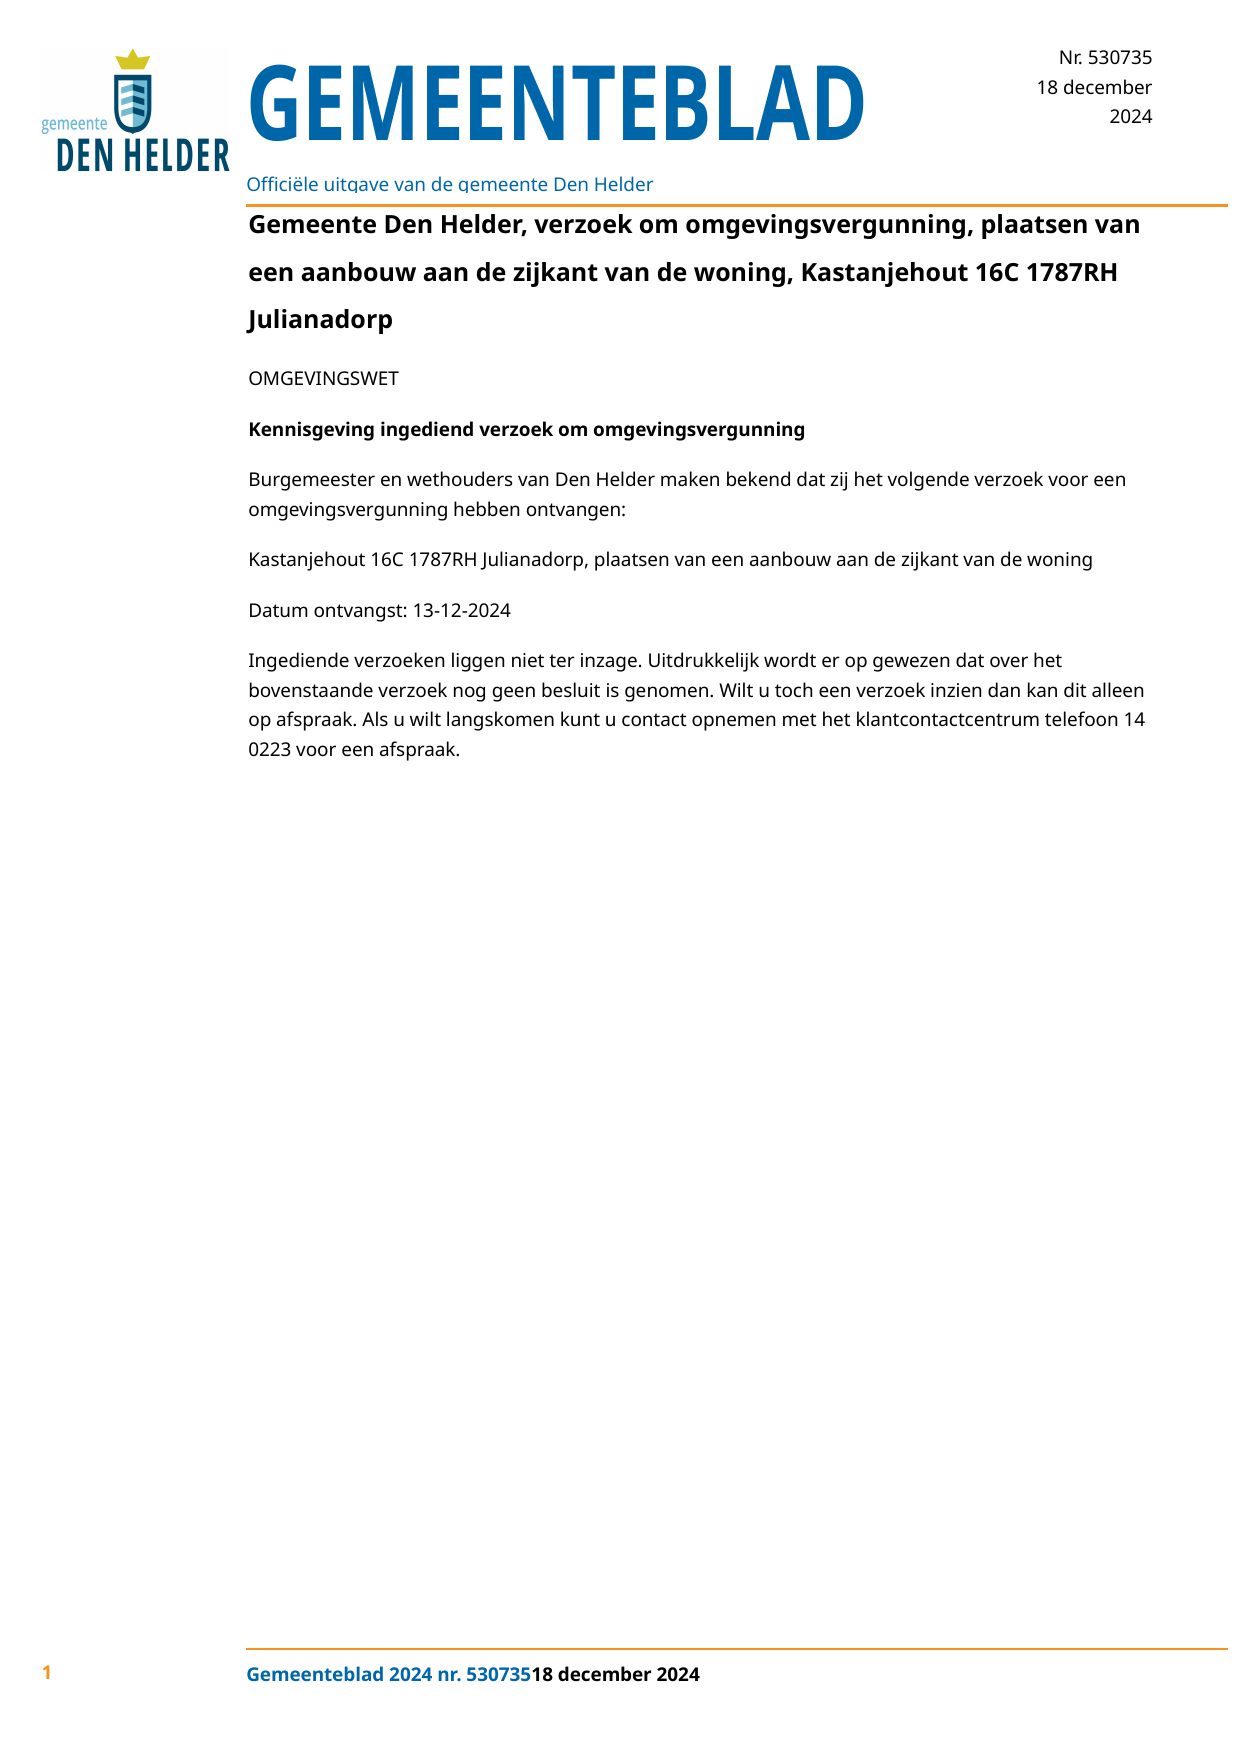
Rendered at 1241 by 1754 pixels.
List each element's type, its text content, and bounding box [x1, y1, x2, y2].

text Burgemeester en wethouders van Den Helder maken bekend dat zij het volgende verzoek voor een omgevingsvergunning hebben ontvangen: [248, 466, 1152, 522]
text Kennisgeving ingediend verzoek om omgevingsvergunning [248, 416, 1152, 442]
text OMGEVINGSWET [248, 366, 1152, 391]
picture [63, 144, 68, 165]
picture [130, 157, 135, 172]
picture [41, 47, 231, 172]
text Ingediende verzoeken liggen niet ter inzage. Uitdrukkelijk wordt er op gewezen dat over het bovenstaande verzoek nog geen besluit is genomen. Wilt u toch een verzoek inzien dan kan dit alleen op afspraak. Als u wilt langskomen kunt u contact opnemen met het klantcontactcentrum telefoon 14 0223 voor een afspraak. [248, 647, 1152, 762]
picture [220, 160, 224, 172]
text Gemeente Den Helder, verzoek om omgevingsvergunning, plaatsen van een aanbouw aan de zijkant van de woning, Kastanjehout 16C 1787RH Julianadorp [248, 207, 1152, 336]
picture [100, 154, 106, 172]
text Kastanjehout 16C 1787RH Julianadorp, plaatsen van een aanbouw aan de zijkant van de woning [248, 546, 1152, 572]
picture [182, 144, 187, 165]
text Datum ontvangst: 13-12-2024 [248, 597, 1152, 622]
